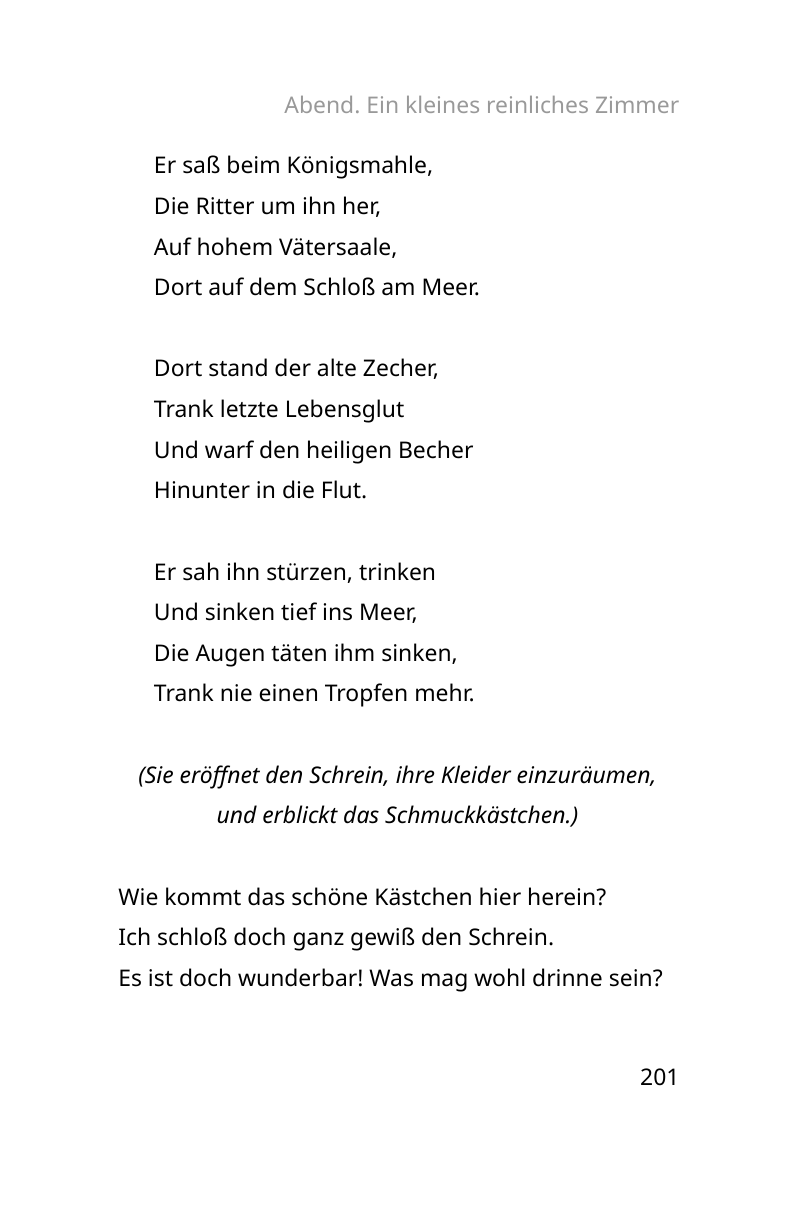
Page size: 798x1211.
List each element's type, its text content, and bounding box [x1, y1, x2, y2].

text Dort stand der alte Zecher, Trank letzte Lebensglut Und warf den heiligen Becher Hinunter in die Flut. [118, 329, 679, 506]
text Er sah ihn stürzen, trinken Und sinken tief ins Meer, Die Augen täten ihm sinken, Trank nie einen Tropfen mehr. [118, 533, 679, 709]
text Er saß beim Königsmahle, Die Ritter um ihn her, Auf hohem Vätersaale, Dort auf dem Schloß am Meer. [118, 149, 679, 302]
text Wie kommt das schöne Kästchen hier herein? Ich schloß doch ganz gewiß den Schrein. Es ist doch wunderbar! Was mag wohl drinne sein? [118, 852, 679, 993]
text (Sie eröffnet den Schrein, ihre Kleider einzuräumen, und erblickt das Schmuckkästchen.) [118, 736, 679, 831]
